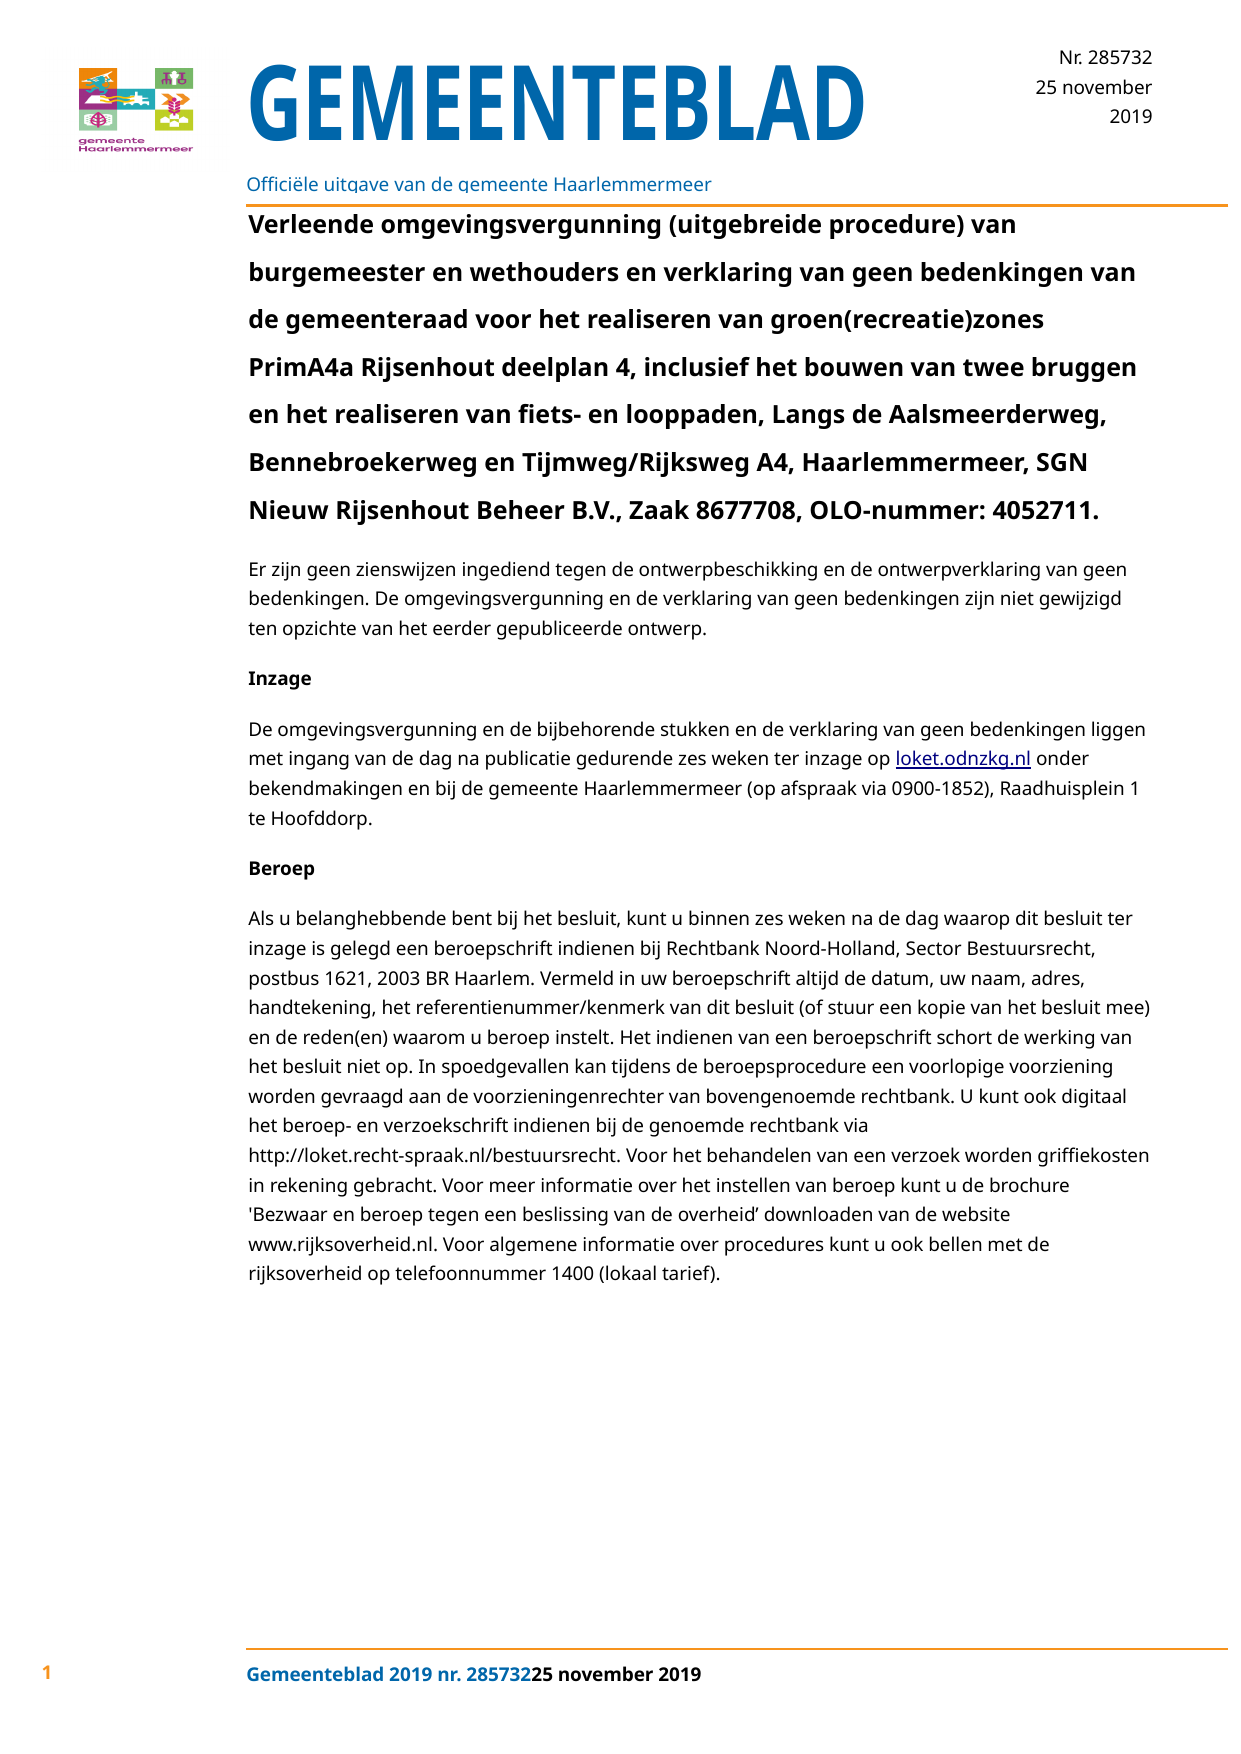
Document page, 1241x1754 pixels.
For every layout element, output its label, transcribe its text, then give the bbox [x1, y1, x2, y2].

text De omgevingsvergunning en de bijbehorende stukken en de verklaring van geen bedenkingen liggen met ingang van de dag na publicatie gedurende zes weken ter inzage op loket.odnzkg.nl onder bekendmakingen en bij de gemeente Haarlemmermeer (op afspraak via 0900-1852), Raadhuisplein 1 te Hoofddorp. [248, 716, 1152, 830]
text Er zijn geen zienswijzen ingediend tegen de ontwerpbeschikking en de ontwerpverklaring van geen bedenkingen. De omgevingsvergunning en de verklaring van geen bedenkingen zijn niet gewijzigd ten opzichte van het eerder gepubliceerde ontwerp. [248, 556, 1152, 641]
text Beroep [248, 855, 1152, 881]
text Inzage [248, 666, 1152, 691]
text Verleende omgevingsvergunning (uitgebreide procedure) van burgemeester en wethouders en verklaring van geen bedenkingen van de gemeenteraad voor het realiseren van groen(recreatie)zones PrimA4a Rijsenhout deelplan 4, inclusief het bouwen van twee bruggen en het realiseren van fiets- en looppaden, Langs de Aalsmeerderweg, Bennebroekerweg en Tijmweg/Rijksweg A4, Haarlemmermeer, SGN Nieuw Rijsenhout Beheer B.V., Zaak 8677708, OLO-nummer: 4052711. [248, 207, 1152, 526]
text Als u belanghebbende bent bij het besluit, kunt u binnen zes weken na de dag waarop dit besluit ter inzage is gelegd een beroepschrift indienen bij Rechtbank Noord-Holland, Sector Bestuursrecht, postbus 1621, 2003 BR Haarlem. Vermeld in uw beroepschrift altijd de datum, uw naam, adres, handtekening, het referentienummer/kenmerk van dit besluit (of stuur een kopie van het besluit mee) en de reden(en) waarom u beroep instelt. Het indienen van een beroepschrift schort de werking van het besluit niet op. In spoedgevallen kan tijdens de beroepsprocedure een voorlopige voorziening worden gevraagd aan de voorzieningenrechter van bovengenoemde rechtbank. U kunt ook digitaal het beroep- en verzoekschrift indienen bij de genoemde rechtbank via http://loket.recht-spraak.nl/bestuursrecht. Voor het behandelen van een verzoek worden griffiekosten in rekening gebracht. Voor meer informatie over het instellen van beroep kunt u de brochure 'Bezwaar en beroep tegen een beslissing van de overheid’ downloaden van de website www.rijksoverheid.nl. Voor algemene informatie over procedures kunt u ook bellen met de rijksoverheid op telefoonnummer 1400 (lokaal tarief). [248, 906, 1152, 1286]
picture [41, 47, 231, 172]
